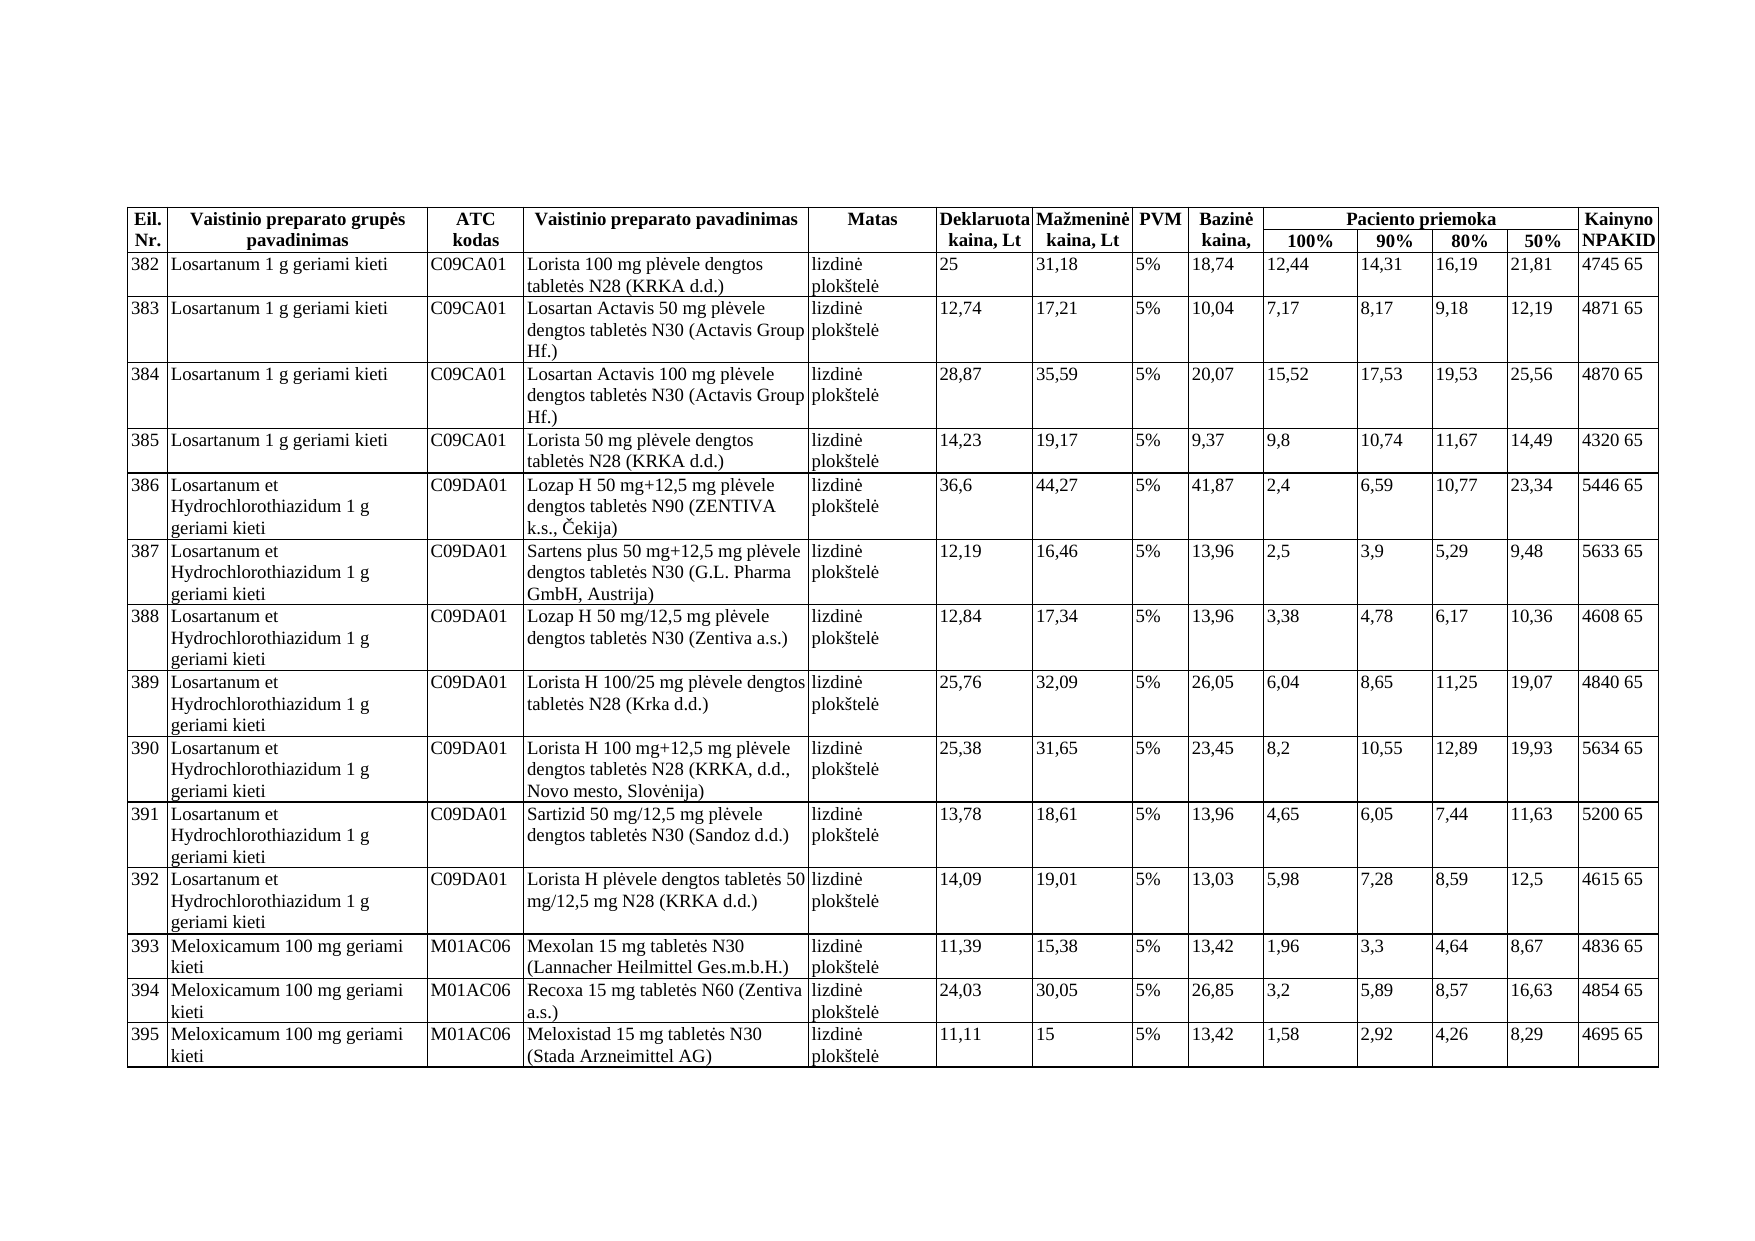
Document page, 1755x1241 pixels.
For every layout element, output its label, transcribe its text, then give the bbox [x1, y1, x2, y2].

table_cell 17,53 [1358, 363, 1432, 427]
table_cell 13,42 [1189, 935, 1263, 978]
table_cell 8,29 [1508, 1023, 1578, 1066]
table_cell lizdinė plokštelė [809, 935, 936, 978]
table_header Kainyno NPAKID [1579, 208, 1658, 252]
table_cell 26,85 [1189, 979, 1263, 1022]
table_cell 21,81 [1508, 253, 1578, 296]
table_cell 10,55 [1358, 737, 1432, 801]
table_cell 36,6 [937, 474, 1032, 538]
table_cell 31,18 [1033, 253, 1132, 296]
table_cell 15 [1033, 1023, 1132, 1066]
table_cell 11,39 [937, 935, 1032, 978]
table_cell lizdinė plokštelė [809, 979, 936, 1022]
table_cell 4840 65 [1579, 671, 1658, 736]
table_cell 5% [1133, 671, 1188, 736]
table_cell 4320 65 [1579, 429, 1658, 472]
table_cell 12,89 [1433, 737, 1507, 801]
table_cell 5% [1133, 540, 1188, 604]
table_cell 26,05 [1189, 671, 1263, 736]
table_cell 3,3 [1358, 935, 1432, 978]
table_cell Lorista H 100/25 mg plėvele dengtos tabletės N28 (Krka d.d.) [524, 671, 808, 736]
table_cell Lozap H 50 mg+12,5 mg plėvele dengtos tabletės N90 (ZENTIVA k.s., Čekija) [524, 474, 808, 538]
table_cell 3,2 [1264, 979, 1357, 1022]
table_cell Losartanum et Hydrochlorothiazidum 1 g geriami kieti [168, 671, 427, 736]
table_cell 5,98 [1264, 868, 1357, 933]
table_cell 31,65 [1033, 737, 1132, 801]
table_cell Losartanum 1 g geriami kieti [168, 297, 427, 362]
table_cell 18,74 [1189, 253, 1263, 296]
table_cell 5% [1133, 868, 1188, 933]
table_header ATC kodas [428, 208, 523, 252]
table_cell C09DA01 [428, 474, 523, 538]
table_cell 12,44 [1264, 253, 1357, 296]
table_cell 4,26 [1433, 1023, 1507, 1066]
table_cell Losartanum et Hydrochlorothiazidum 1 g geriami kieti [168, 803, 427, 867]
table_cell 5% [1133, 1023, 1188, 1066]
table_cell 25,56 [1508, 363, 1578, 427]
table_cell 28,87 [937, 363, 1032, 427]
table_cell 6,04 [1264, 671, 1357, 736]
table_cell Sartizid 50 mg/12,5 mg plėvele dengtos tabletės N30 (Sandoz d.d.) [524, 803, 808, 867]
table_cell 2,4 [1264, 474, 1357, 538]
table_cell 12,5 [1508, 868, 1578, 933]
table_cell 4,65 [1264, 803, 1357, 867]
table_cell lizdinė plokštelė [809, 803, 936, 867]
table_cell 16,63 [1508, 979, 1578, 1022]
table_cell Meloxicamum 100 mg geriami kieti [168, 1023, 427, 1066]
table_cell C09CA01 [428, 253, 523, 296]
table_cell 8,17 [1358, 297, 1432, 362]
table_cell 392 [128, 868, 167, 933]
table_cell 41,87 [1189, 474, 1263, 538]
table_cell 12,74 [937, 297, 1032, 362]
table_cell 23,34 [1508, 474, 1578, 538]
table_cell 6,59 [1358, 474, 1432, 538]
table_cell 13,96 [1189, 540, 1263, 604]
table_cell 8,57 [1433, 979, 1507, 1022]
table_cell C09CA01 [428, 363, 523, 427]
table_cell 8,2 [1264, 737, 1357, 801]
table_cell Losartanum et Hydrochlorothiazidum 1 g geriami kieti [168, 474, 427, 538]
table_header Mažmeninė kaina, Lt [1033, 208, 1132, 252]
table_cell Mexolan 15 mg tabletės N30 (Lannacher Heilmittel Ges.m.b.H.) [524, 935, 808, 978]
table_cell lizdinė plokštelė [809, 868, 936, 933]
table_cell Meloxistad 15 mg tabletės N30 (Stada Arzneimittel AG) [524, 1023, 808, 1066]
table_cell Losartan Actavis 50 mg plėvele dengtos tabletės N30 (Actavis Group Hf.) [524, 297, 808, 362]
table_cell Sartens plus 50 mg+12,5 mg plėvele dengtos tabletės N30 (G.L. Pharma GmbH, Austrija) [524, 540, 808, 604]
table_cell 387 [128, 540, 167, 604]
table_cell 7,44 [1433, 803, 1507, 867]
table_cell 16,19 [1433, 253, 1507, 296]
table_cell 9,18 [1433, 297, 1507, 362]
table_cell 14,49 [1508, 429, 1578, 472]
table_cell 4,78 [1358, 605, 1432, 670]
table_cell Losartanum et Hydrochlorothiazidum 1 g geriami kieti [168, 605, 427, 670]
table_cell 5% [1133, 935, 1188, 978]
table_cell 15,52 [1264, 363, 1357, 427]
table_cell 4854 65 [1579, 979, 1658, 1022]
table_cell lizdinė plokštelė [809, 1023, 936, 1066]
table_cell 13,96 [1189, 605, 1263, 670]
table_cell Lorista 100 mg plėvele dengtos tabletės N28 (KRKA d.d.) [524, 253, 808, 296]
table_cell 391 [128, 803, 167, 867]
table_cell 382 [128, 253, 167, 296]
table_cell 386 [128, 474, 167, 538]
table_cell Losartan Actavis 100 mg plėvele dengtos tabletės N30 (Actavis Group Hf.) [524, 363, 808, 427]
table_cell 385 [128, 429, 167, 472]
table_cell 5% [1133, 474, 1188, 538]
table_cell 25,76 [937, 671, 1032, 736]
table_cell 11,67 [1433, 429, 1507, 472]
table_cell 19,93 [1508, 737, 1578, 801]
table_cell 8,67 [1508, 935, 1578, 978]
table_cell 9,48 [1508, 540, 1578, 604]
table_header Bazinė kaina, Lt [1189, 208, 1263, 252]
table_cell 394 [128, 979, 167, 1022]
table_cell Lorista H plėvele dengtos tabletės 50 mg/12,5 mg N28 (KRKA d.d.) [524, 868, 808, 933]
table_cell 50% [1508, 230, 1578, 252]
table_cell 19,17 [1033, 429, 1132, 472]
table_cell lizdinė plokštelė [809, 429, 936, 472]
table_cell 5% [1133, 429, 1188, 472]
table_cell 90% [1358, 230, 1432, 252]
table_cell 1,58 [1264, 1023, 1357, 1066]
table_cell 2,5 [1264, 540, 1357, 604]
table_cell 5% [1133, 803, 1188, 867]
table_cell C09CA01 [428, 429, 523, 472]
table_cell 395 [128, 1023, 167, 1066]
table_cell 14,31 [1358, 253, 1432, 296]
table_cell 12,19 [1508, 297, 1578, 362]
table_cell 5% [1133, 253, 1188, 296]
table_cell M01AC06 [428, 935, 523, 978]
table_cell 383 [128, 297, 167, 362]
table_header Vaistinio preparato grupės pavadinimas [168, 208, 427, 252]
table_cell 6,05 [1358, 803, 1432, 867]
table_cell 18,61 [1033, 803, 1132, 867]
table_cell 4,64 [1433, 935, 1507, 978]
table_cell 4608 65 [1579, 605, 1658, 670]
table_cell 12,19 [937, 540, 1032, 604]
table_cell 13,42 [1189, 1023, 1263, 1066]
table_cell Losartanum 1 g geriami kieti [168, 363, 427, 427]
table_cell 80% [1433, 230, 1507, 252]
table_cell 11,63 [1508, 803, 1578, 867]
table_cell lizdinė plokštelė [809, 363, 936, 427]
table_cell 4836 65 [1579, 935, 1658, 978]
table_header Eil. Nr. [128, 208, 167, 252]
table_cell 44,27 [1033, 474, 1132, 538]
table_cell 23,45 [1189, 737, 1263, 801]
table_cell 11,25 [1433, 671, 1507, 736]
table_cell 25,38 [937, 737, 1032, 801]
table_cell 5,89 [1358, 979, 1432, 1022]
table_cell Losartanum et Hydrochlorothiazidum 1 g geriami kieti [168, 868, 427, 933]
table_cell lizdinė plokštelė [809, 737, 936, 801]
table_cell 5633 65 [1579, 540, 1658, 604]
table_cell 384 [128, 363, 167, 427]
table_cell 393 [128, 935, 167, 978]
table_cell lizdinė plokštelė [809, 540, 936, 604]
table_cell 4615 65 [1579, 868, 1658, 933]
table_header PVM [1133, 208, 1188, 252]
table_cell lizdinė plokštelė [809, 474, 936, 538]
table_cell C09DA01 [428, 540, 523, 604]
table_cell 19,07 [1508, 671, 1578, 736]
table_cell 15,38 [1033, 935, 1132, 978]
table_cell 10,74 [1358, 429, 1432, 472]
table_cell Recoxa 15 mg tabletės N60 (Zentiva a.s.) [524, 979, 808, 1022]
table_cell 11,11 [937, 1023, 1032, 1066]
table_cell 6,17 [1433, 605, 1507, 670]
table_cell lizdinė plokštelė [809, 253, 936, 296]
table_header Paciento priemoka [1264, 208, 1578, 229]
table_cell lizdinė plokštelė [809, 605, 936, 670]
table_cell C09DA01 [428, 605, 523, 670]
table_cell 16,46 [1033, 540, 1132, 604]
table_cell 1,96 [1264, 935, 1357, 978]
table_cell 10,36 [1508, 605, 1578, 670]
table_cell C09CA01 [428, 297, 523, 362]
table_cell 8,65 [1358, 671, 1432, 736]
table_cell 20,07 [1189, 363, 1263, 427]
table_cell M01AC06 [428, 979, 523, 1022]
table_cell 17,21 [1033, 297, 1132, 362]
table_cell 10,77 [1433, 474, 1507, 538]
table_header Matas [809, 208, 936, 252]
table_cell Losartanum et Hydrochlorothiazidum 1 g geriami kieti [168, 737, 427, 801]
table_cell 5446 65 [1579, 474, 1658, 538]
table_cell 14,23 [937, 429, 1032, 472]
table_cell 32,09 [1033, 671, 1132, 736]
table_cell Losartanum 1 g geriami kieti [168, 429, 427, 472]
table_cell 2,92 [1358, 1023, 1432, 1066]
table_cell Lozap H 50 mg/12,5 mg plėvele dengtos tabletės N30 (Zentiva a.s.) [524, 605, 808, 670]
table_cell Meloxicamum 100 mg geriami kieti [168, 935, 427, 978]
table_cell 3,9 [1358, 540, 1432, 604]
table_cell 19,53 [1433, 363, 1507, 427]
table_cell Meloxicamum 100 mg geriami kieti [168, 979, 427, 1022]
table_cell C09DA01 [428, 868, 523, 933]
table_cell 5% [1133, 363, 1188, 427]
table_cell 5,29 [1433, 540, 1507, 604]
table_cell 14,09 [937, 868, 1032, 933]
table_cell 388 [128, 605, 167, 670]
table_cell Losartanum et Hydrochlorothiazidum 1 g geriami kieti [168, 540, 427, 604]
table_cell 4871 65 [1579, 297, 1658, 362]
table_cell 5% [1133, 297, 1188, 362]
table_header Deklaruota kaina, Lt [937, 208, 1032, 252]
table_cell 5% [1133, 737, 1188, 801]
table_cell 5% [1133, 979, 1188, 1022]
table_header Vaistinio preparato pavadinimas [524, 208, 808, 252]
table_cell 3,38 [1264, 605, 1357, 670]
table_cell 389 [128, 671, 167, 736]
table_cell 24,03 [937, 979, 1032, 1022]
table_cell 5634 65 [1579, 737, 1658, 801]
table_cell 19,01 [1033, 868, 1132, 933]
table_cell 4695 65 [1579, 1023, 1658, 1066]
table_cell 100% [1264, 230, 1357, 252]
table_cell Lorista H 100 mg+12,5 mg plėvele dengtos tabletės N28 (KRKA, d.d., Novo mesto, Slovėnija) [524, 737, 808, 801]
table_cell 7,17 [1264, 297, 1357, 362]
table_cell 8,59 [1433, 868, 1507, 933]
table_cell lizdinė plokštelė [809, 671, 936, 736]
table_cell 13,03 [1189, 868, 1263, 933]
table_cell 17,34 [1033, 605, 1132, 670]
table_cell Losartanum 1 g geriami kieti [168, 253, 427, 296]
table_cell 5200 65 [1579, 803, 1658, 867]
table_cell C09DA01 [428, 737, 523, 801]
table_cell C09DA01 [428, 671, 523, 736]
table_cell 390 [128, 737, 167, 801]
table_cell 7,28 [1358, 868, 1432, 933]
table_cell 4870 65 [1579, 363, 1658, 427]
table_cell lizdinė plokštelė [809, 297, 936, 362]
table_cell Lorista 50 mg plėvele dengtos tabletės N28 (KRKA d.d.) [524, 429, 808, 472]
table_cell 25 [937, 253, 1032, 296]
table_cell 30,05 [1033, 979, 1132, 1022]
table_cell 10,04 [1189, 297, 1263, 362]
table_cell 4745 65 [1579, 253, 1658, 296]
table_cell 35,59 [1033, 363, 1132, 427]
table_cell M01AC06 [428, 1023, 523, 1066]
table_cell 13,96 [1189, 803, 1263, 867]
table_cell 12,84 [937, 605, 1032, 670]
table_cell 9,37 [1189, 429, 1263, 472]
table_cell C09DA01 [428, 803, 523, 867]
table_cell 13,78 [937, 803, 1032, 867]
table_cell 9,8 [1264, 429, 1357, 472]
table_cell 5% [1133, 605, 1188, 670]
